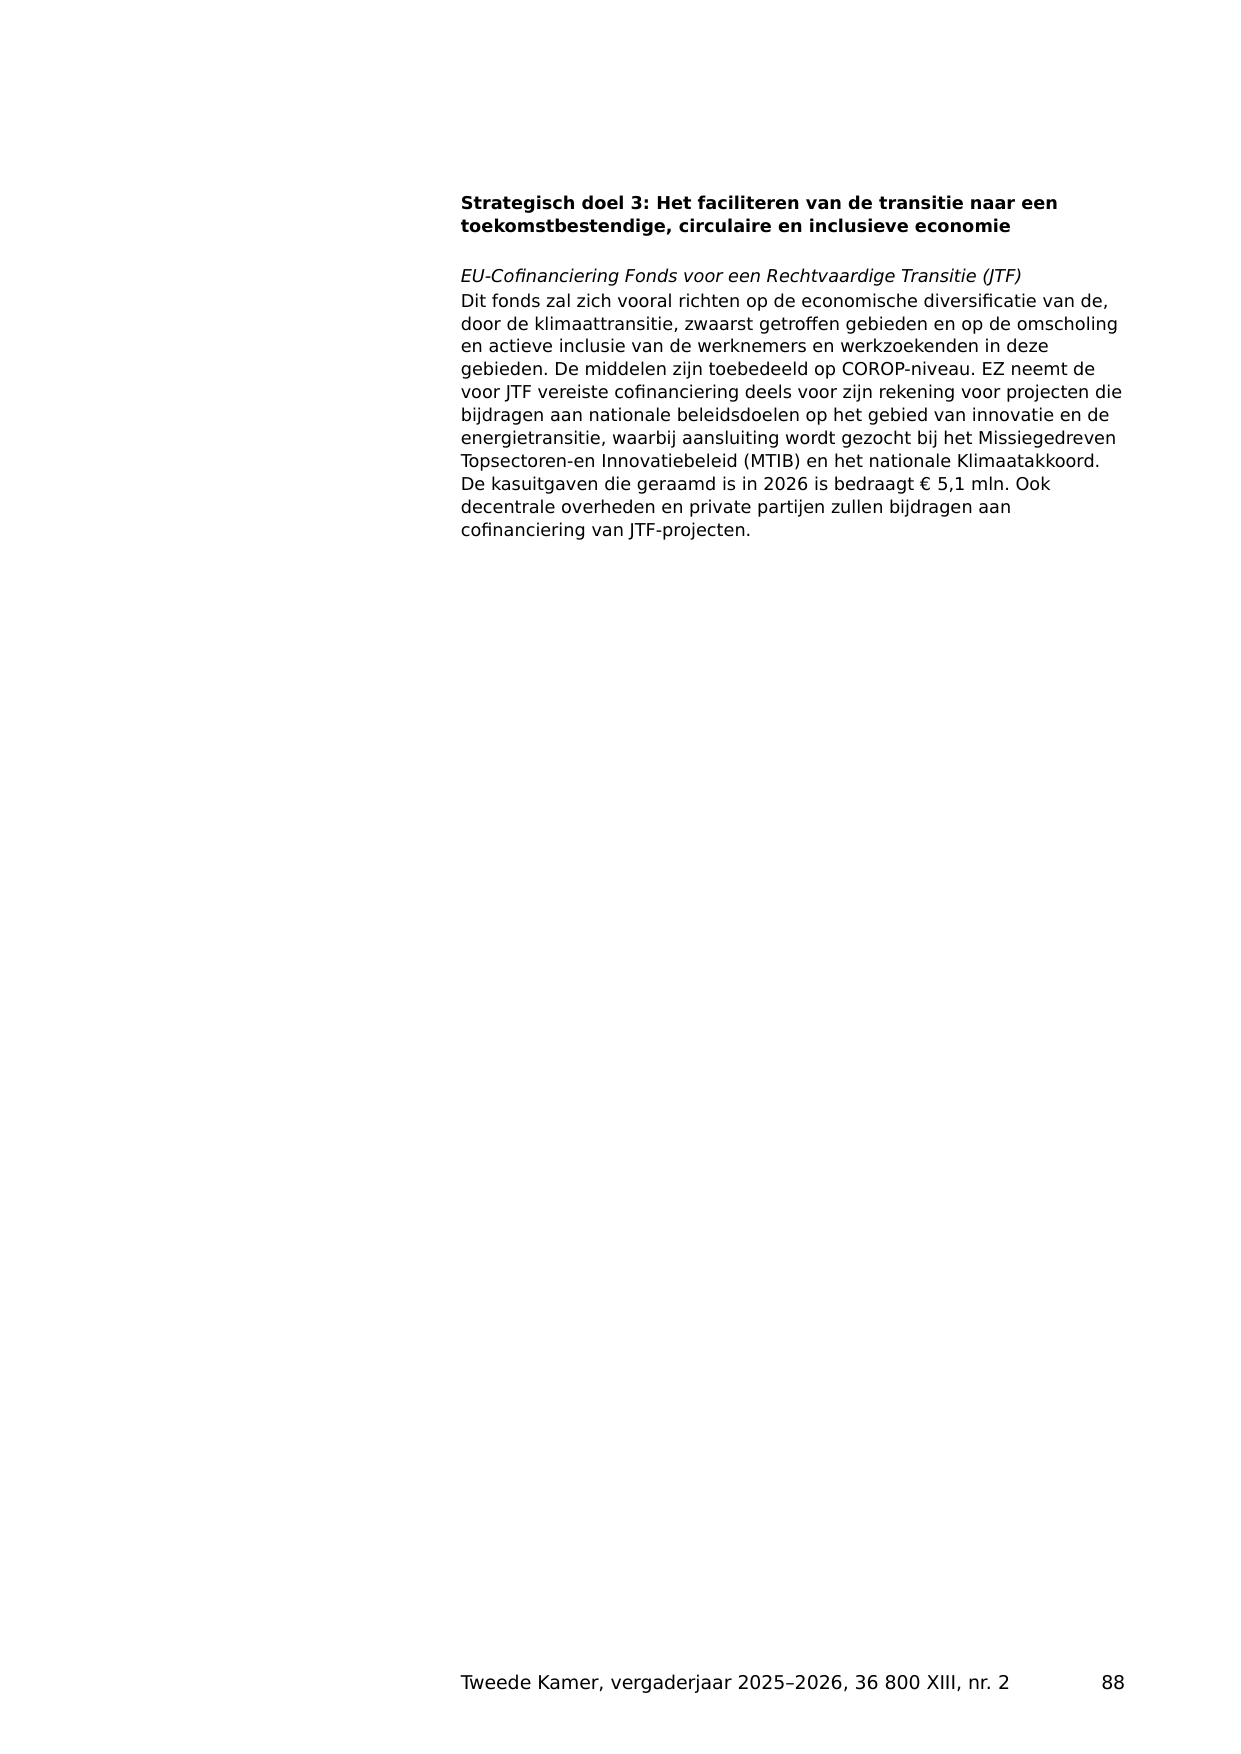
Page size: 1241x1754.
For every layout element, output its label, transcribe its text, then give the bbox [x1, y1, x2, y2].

text Dit fonds zal zich vooral richten op de economische diversificatie van de, door de klimaattransitie, zwaarst getroffen gebieden en op de omscholing en actieve inclusie van de werknemers en werkzoekenden in deze gebieden. De middelen zijn toebedeeld op COROP-niveau. EZ neemt de voor JTF vereiste cofinanciering deels voor zijn rekening voor projecten die bijdragen aan nationale beleidsdoelen op het gebied van innovatie en de energietransitie, waarbij aansluiting wordt gezocht bij het Missiegedreven Topsectoren-en Innovatiebeleid (MTIB) en het nationale Klimaatakkoord. De kasuitgaven die geraamd is in 2026 is bedraagt € 5,1 mln. Ook decentrale overheden en private partijen zullen bijdragen aan cofinanciering van JTF-projecten. [461, 289, 1125, 541]
text EU-Cofinanciering Fonds voor een Rechtvaardige Transitie (JTF) [461, 264, 1125, 287]
text Strategisch doel 3: Het faciliteren van de transitie naar een toekomstbestendige, circulaire en inclusieve economie [461, 191, 1125, 237]
